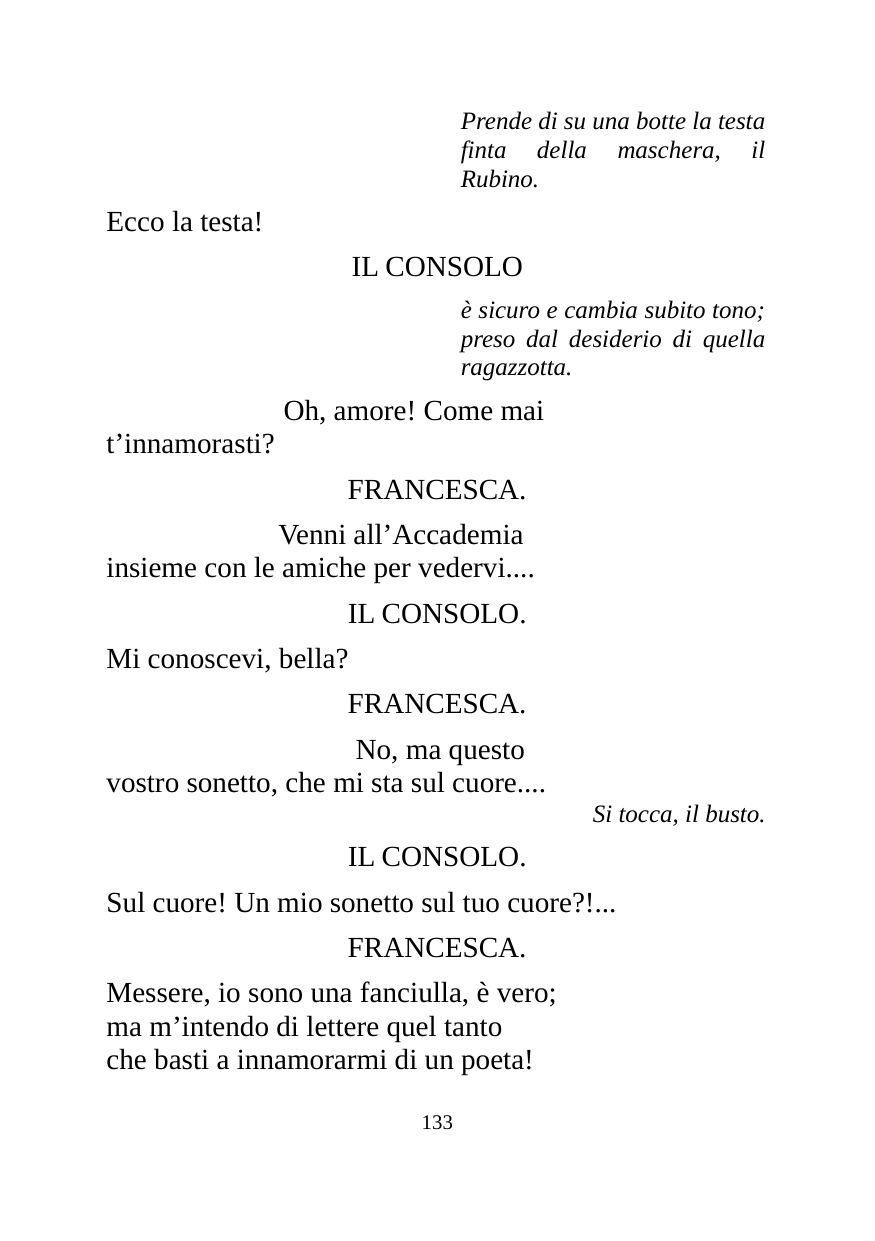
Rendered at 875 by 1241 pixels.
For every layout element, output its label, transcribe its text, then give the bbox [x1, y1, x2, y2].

text FRANCESCA. [106, 472, 768, 505]
text IL CONSOLO. [106, 839, 768, 873]
text Sul cuore! Un mio sonetto sul tuo cuore?!... [106, 885, 768, 918]
text FRANCESCA. [106, 930, 768, 964]
text Prende di su una botte la testa finta della maschera, il Rubino. [461, 106, 768, 192]
text Ecco la testa! [106, 204, 768, 238]
text No, ma questo vostro sonetto, che mi sta sul cuore.... [106, 732, 768, 799]
text Mi conoscevi, bella? [106, 641, 768, 675]
text Si tocca, il busto. [402, 799, 768, 828]
text Oh, amore! Come mai t’innamorasti? [106, 393, 768, 460]
text Messere, io sono una fanciulla, è vero; ma m’intendo di lettere quel tanto che basti a innamorarmi di un poeta! [106, 975, 768, 1076]
text IL CONSOLO [106, 249, 768, 283]
text IL CONSOLO. [106, 596, 768, 629]
text FRANCESCA. [106, 687, 768, 720]
text Venni all’Accademia insieme con le amiche per vedervi.... [106, 517, 768, 584]
text è sicuro e cambia subito tono; preso dal desiderio di quella ragazzotta. [461, 295, 768, 381]
